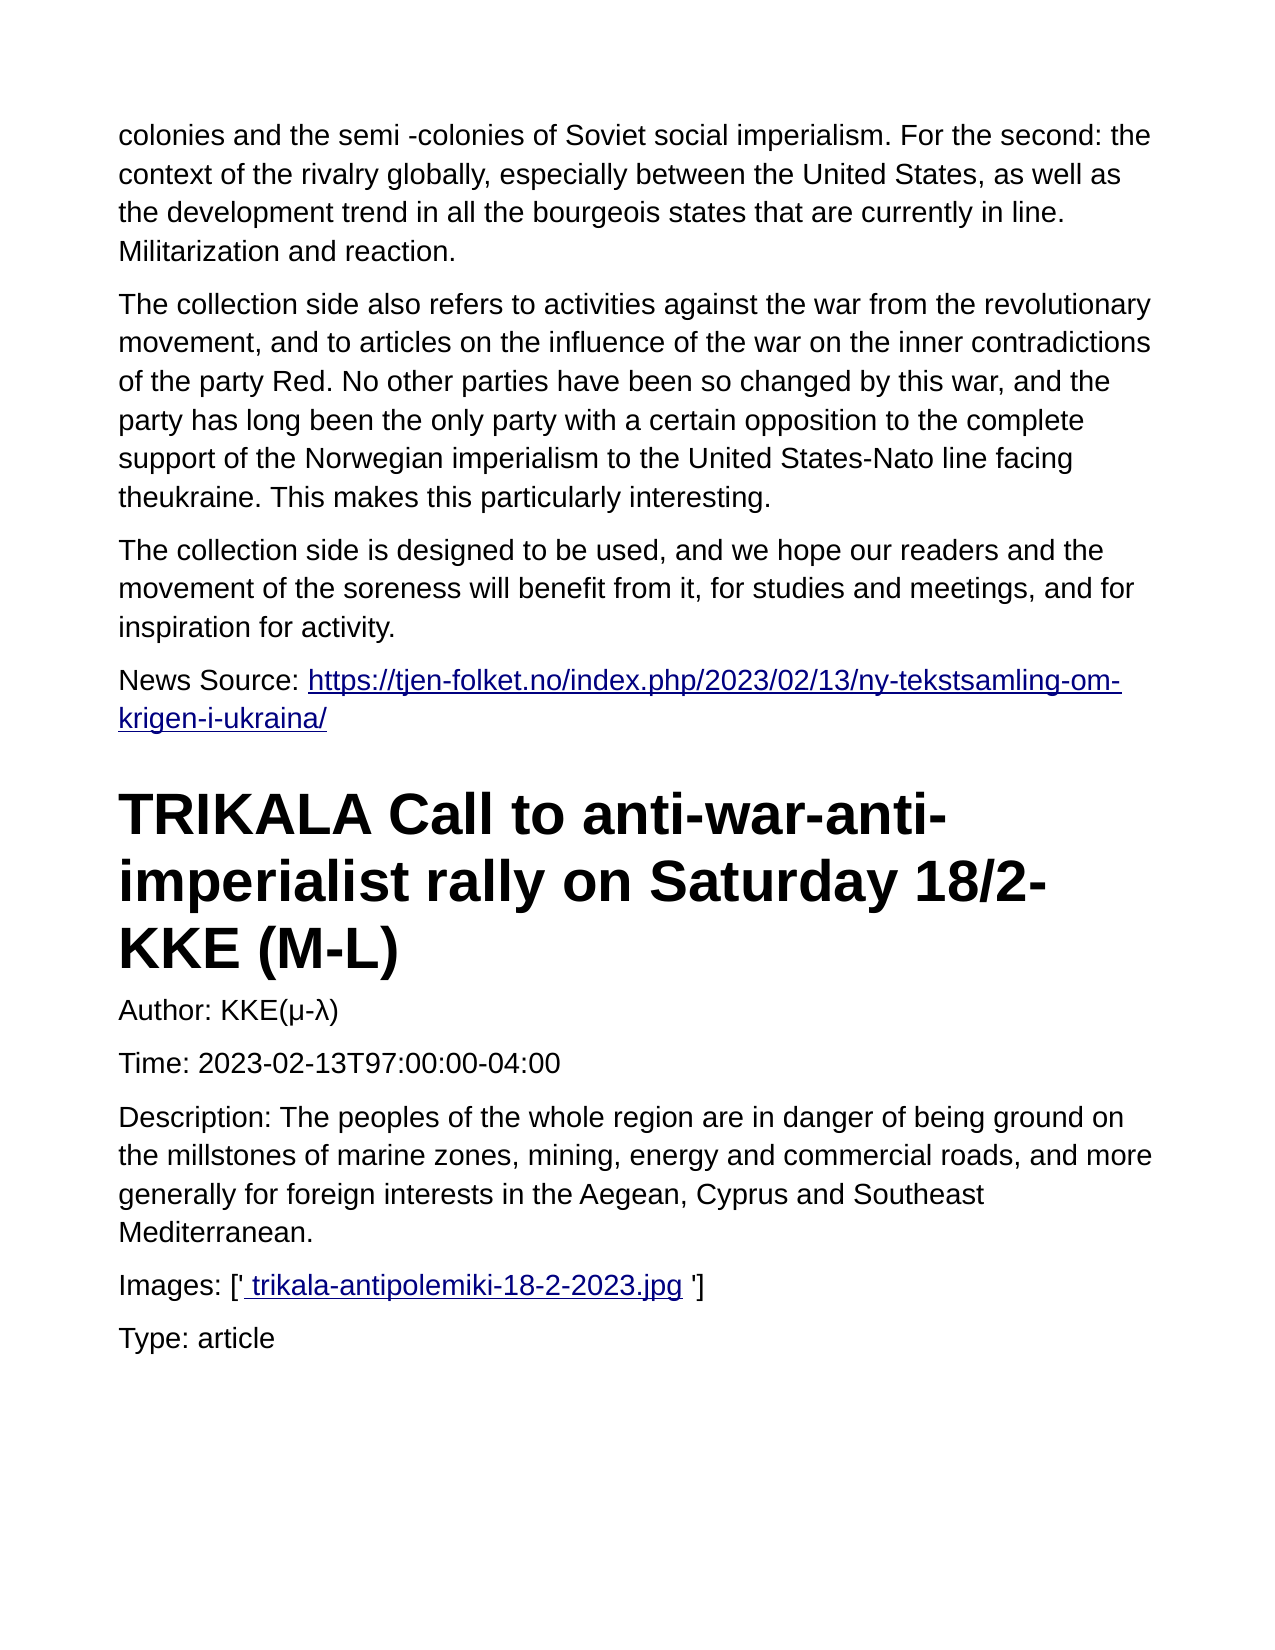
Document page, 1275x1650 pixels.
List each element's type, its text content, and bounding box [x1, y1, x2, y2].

text Images: [' trikala-antipolemiki-18-2-2023.jpg '] [118, 1268, 1157, 1302]
text The collection side also refers to activities against the war from the revolutionary movement, and to articles on the influence of the war on the inner contradictions of the party Red. No other parties have been so changed by this war, and the party has long been the only party with a certain opposition to the complete support of the Norwegian imperialism to the United States-Nato line facing theukraine. This makes this particularly interesting. [118, 287, 1157, 513]
text Description: The peoples of the whole region are in danger of being ground on the millstones of marine zones, mining, energy and commercial roads, and more generally for foreign interests in the Aegean, Cyprus and Southeast Mediterranean. [118, 1099, 1157, 1249]
text Author: ΚΚΕ(μ-λ) [118, 993, 1157, 1027]
text News Source: https://tjen-folket.no/index.php/2023/02/13/ny-tekstsamling-om-krigen-i-ukraina/ [118, 663, 1157, 735]
text The collection side is designed to be used, and we hope our readers and the movement of the soreness will benefit from it, for studies and meetings, and for inspiration for activity. [118, 533, 1157, 643]
text Type: article [118, 1321, 1157, 1355]
subtitle TRIKALA Call to anti-war-anti-imperialist rally on Saturday 18/2-KKE (M-L) [118, 779, 1157, 981]
text Time: 2023-02-13T97:00:00-04:00 [118, 1046, 1157, 1080]
text colonies and the semi -colonies of Soviet social imperialism. For the second: the context of the rivalry globally, especially between the United States, as well as the development trend in all the bourgeois states that are currently in line. Militarization and reaction. [118, 118, 1157, 267]
